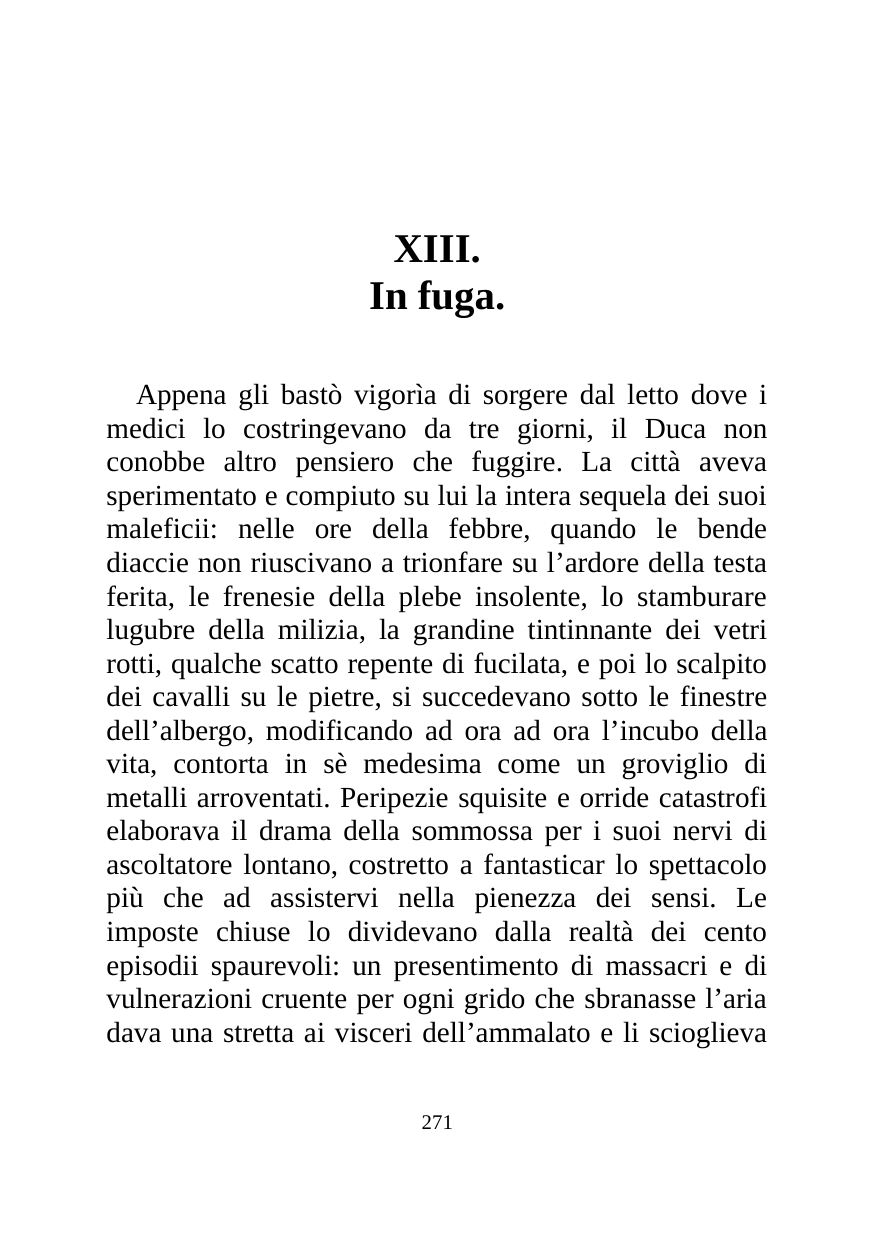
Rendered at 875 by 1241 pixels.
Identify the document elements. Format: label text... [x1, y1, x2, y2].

subtitle XIII. In fuga. [106, 224, 768, 318]
text Appena gli bastò vigorìa di sorgere dal letto dove i medici lo costringevano da tre giorni, il Duca non conobbe altro pensiero che fuggire. La città aveva sperimentato e compiuto su lui la intera sequela dei suoi maleficii: nelle ore della febbre, quando le bende diaccie non riuscivano a trionfare su l’ardore della testa ferita, le frenesie della plebe insolente, lo stamburare lugubre della milizia, la grandine tintinnante dei vetri rotti, qualche scatto repente di fucilata, e poi lo scalpito dei cavalli su le pietre, si succedevano sotto le finestre dell’albergo, modificando ad ora ad ora l’incubo della vita, contorta in sè medesima come un groviglio di metalli arroventati. Peripezie squisite e orride catastrofi elaborava il drama della sommossa per i suoi nervi di ascoltatore lontano, costretto a fantasticar lo spettacolo più che ad assistervi nella pienezza dei sensi. Le imposte chiuse lo dividevano dalla realtà dei cento episodii spaurevoli: un presentimento di massacri e di vulnerazioni cruente per ogni grido che sbranasse l’aria dava una stretta ai visceri dell’ammalato e li scioglieva [106, 377, 768, 1048]
